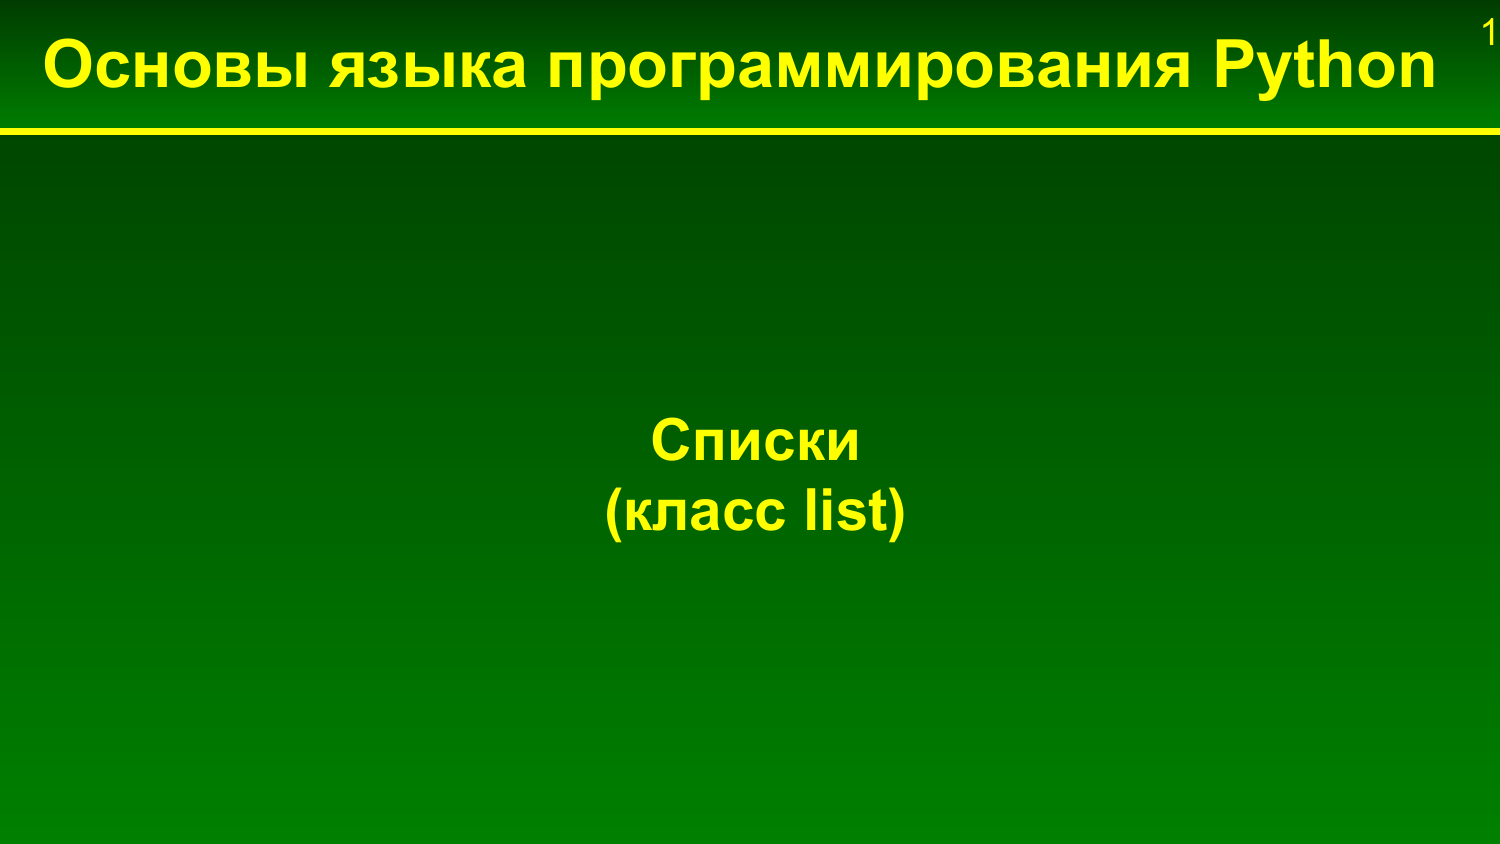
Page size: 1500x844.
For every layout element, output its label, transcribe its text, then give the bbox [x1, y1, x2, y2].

text_box Основы языка программирования Python [17, 13, 1465, 109]
text_box Списки (класс list) [35, 413, 1477, 532]
